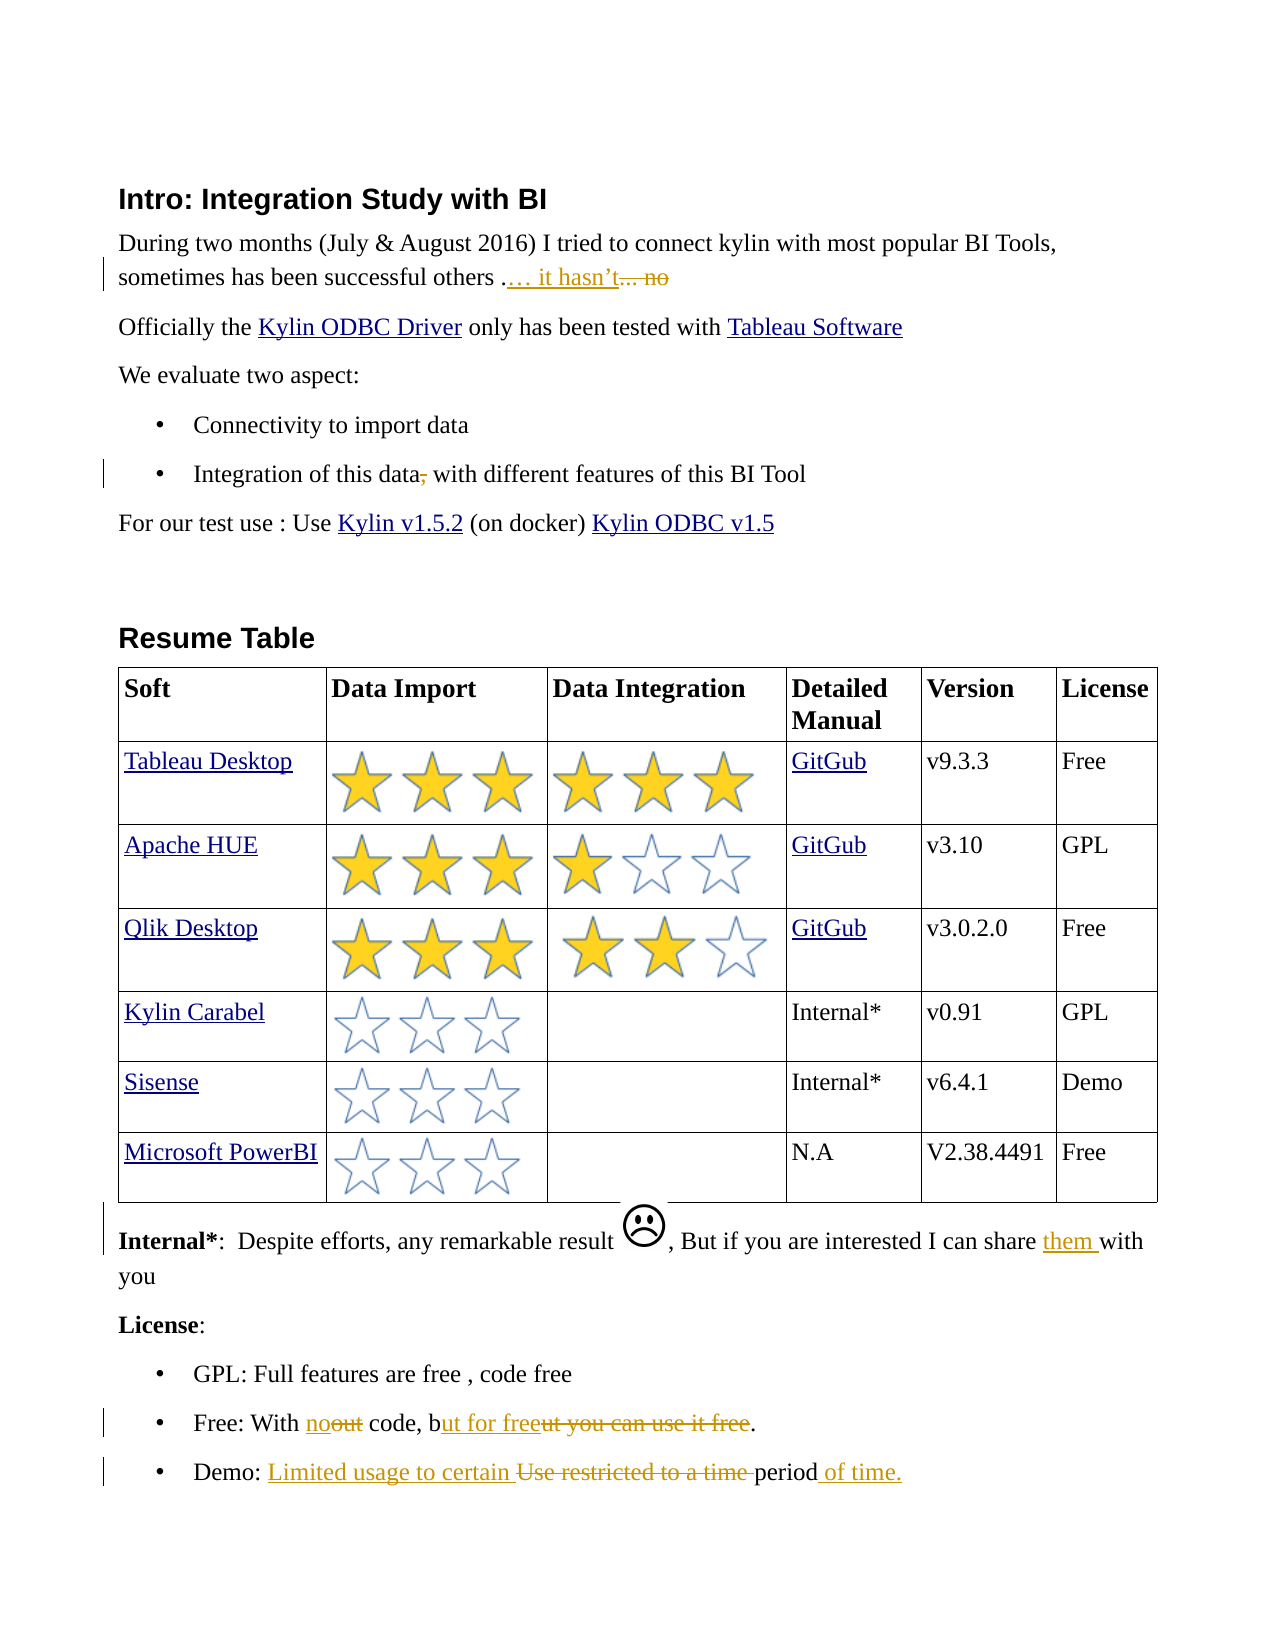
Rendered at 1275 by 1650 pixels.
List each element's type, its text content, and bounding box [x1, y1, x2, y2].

list Connectivity to import data [156, 410, 1157, 438]
text Internal*: Despite efforts, any remarkable result , But if you are interested I can share them with you [118, 1203, 1157, 1289]
table_cell GPL [1057, 992, 1157, 1061]
table_cell [327, 825, 547, 908]
table_cell V2.38.4491 [922, 1133, 1056, 1202]
table_header Version [922, 668, 1056, 741]
picture [331, 913, 539, 986]
table_cell [327, 742, 547, 824]
table_cell GitGub [787, 909, 921, 991]
table_cell N.A [787, 1133, 921, 1202]
table_cell Sisense [119, 1062, 326, 1132]
table_cell v0.91 [922, 992, 1056, 1061]
table_cell Free [1057, 909, 1157, 991]
list Free: With no code, but for free. [156, 1408, 1157, 1437]
table_cell Microsoft PowerBI [119, 1133, 326, 1202]
table_cell Free [1057, 742, 1157, 824]
list Demo: Limited usage to certain period of time. [156, 1457, 1157, 1520]
table_cell [548, 1133, 786, 1202]
table_cell Tableau Desktop [119, 742, 326, 824]
picture [331, 746, 539, 819]
table_cell Free [1057, 1133, 1157, 1202]
table_cell GPL [1057, 825, 1157, 908]
table_cell v6.4.1 [922, 1062, 1056, 1132]
table_cell [548, 1062, 786, 1132]
text Officially the Kylin ODBC Driver only has been tested with Tableau Software [118, 312, 1157, 340]
picture [331, 996, 528, 1056]
text During two months (July & August 2016) I tried to connect kylin with most popular BI Tools, sometimes has been successful others .… it hasn’t [118, 228, 1157, 291]
table_cell [327, 992, 547, 1061]
table_cell v3.10 [922, 825, 1056, 908]
text For our test use : Use Kylin v1.5.2 (on docker) Kylin ODBC v1.5 [118, 508, 1157, 537]
subtitle Resume Table [118, 621, 1157, 654]
table_cell Qlik Desktop [119, 909, 326, 991]
table_cell Internal* [787, 1062, 921, 1132]
table_cell v3.0.2.0 [922, 909, 1056, 991]
picture [331, 1137, 528, 1197]
table_cell [327, 1133, 547, 1202]
subtitle Intro: Integration Study with BI [118, 182, 1157, 216]
table_cell [548, 742, 786, 824]
table_header Detailed Manual [787, 668, 921, 741]
table_cell [548, 992, 786, 1061]
picture [552, 913, 768, 985]
picture [331, 1067, 528, 1126]
table_cell Apache HUE [119, 825, 326, 908]
table_cell [548, 825, 786, 908]
picture [552, 830, 758, 902]
table_header Soft [119, 668, 326, 741]
table_header Data Integration [548, 668, 786, 741]
table_cell [327, 1062, 547, 1132]
table_header License [1057, 668, 1157, 741]
table_cell v9.3.3 [922, 742, 1056, 824]
table_cell Demo [1057, 1062, 1157, 1132]
table_cell GitGub [787, 742, 921, 824]
text License: [118, 1310, 1157, 1338]
picture [331, 830, 539, 902]
list GPL: Full features are free , code free [156, 1359, 1157, 1388]
table_cell Internal* [787, 992, 921, 1061]
table_cell GitGub [787, 825, 921, 908]
table_cell Kylin Carabel [119, 992, 326, 1061]
table_cell [327, 909, 547, 991]
picture [552, 746, 760, 819]
picture [620, 1202, 668, 1250]
list Integration of this data with different features of this BI Tool [156, 459, 1157, 487]
text We evaluate two aspect: [118, 361, 1157, 389]
table_header Data Import [327, 668, 547, 741]
table_cell [548, 909, 786, 991]
